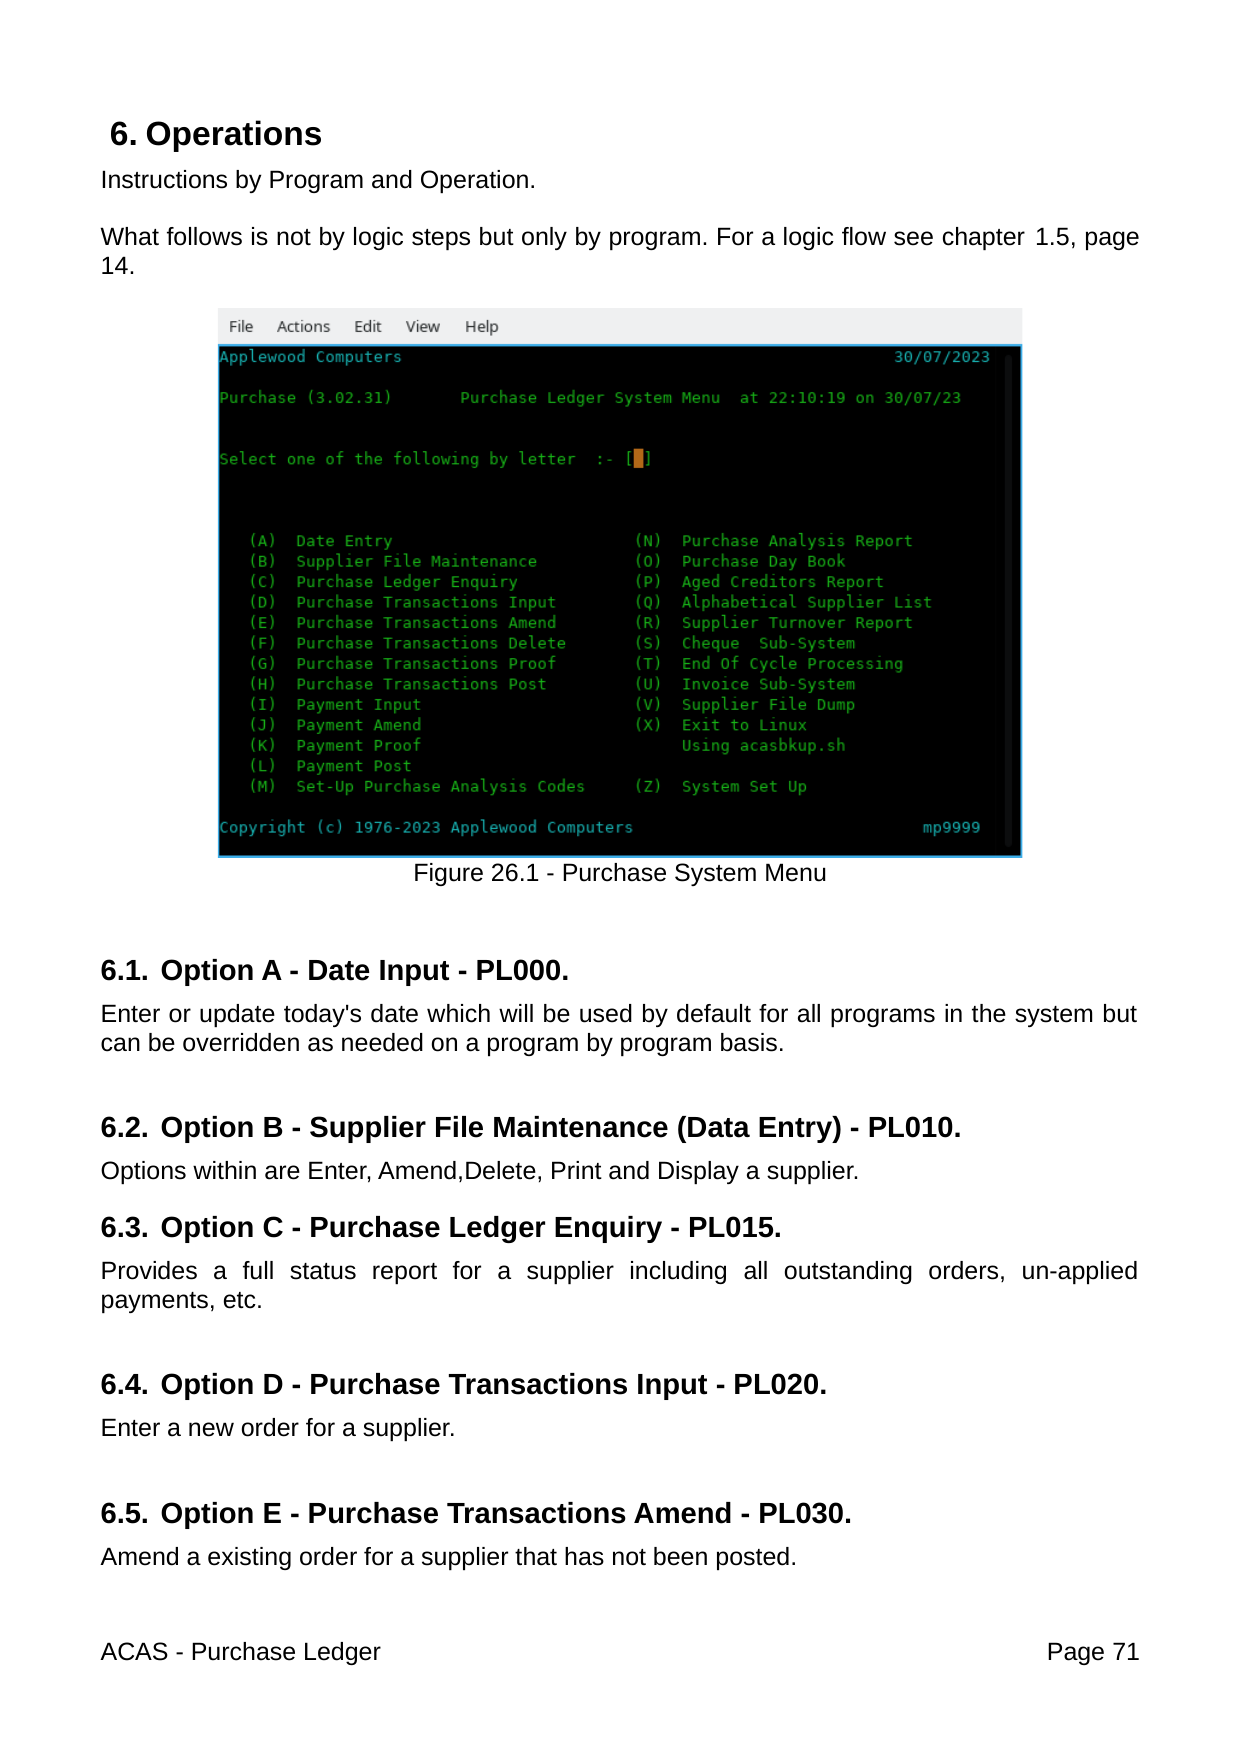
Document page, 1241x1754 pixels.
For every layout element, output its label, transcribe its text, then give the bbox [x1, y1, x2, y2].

text Figure 26.1 - Purchase System Menu [100, 858, 1140, 887]
text Instructions by Program and Operation. [100, 165, 1140, 193]
picture [217, 308, 1023, 858]
subtitle Option C - Purchase Ledger Enquiry - PL015. [100, 1210, 1140, 1243]
subtitle Option E - Purchase Transactions Amend - PL030. [100, 1496, 1140, 1529]
text What follows is not by logic steps but only by program. For a logic flow see chapter 1.5, page 14. [100, 222, 1140, 280]
subtitle Option D - Purchase Transactions Input - PL020. [100, 1367, 1140, 1401]
text Options within are Enter, Amend,Delete, Print and Display a supplier. [100, 1156, 1140, 1185]
subtitle Operations [100, 113, 1140, 152]
text Enter or update today's date which will be used by default for all programs in the system but can be overridden as needed on a program by program basis. [100, 999, 1140, 1056]
subtitle Option A - Date Input - PL000. [100, 953, 1140, 986]
text Amend a existing order for a supplier that has not been posted. [100, 1542, 1140, 1571]
text Provides a full status report for a supplier including all outstanding orders, un-applied payments, etc. [100, 1256, 1140, 1313]
subtitle Option B - Supplier File Maintenance (Data Entry) - PL010. [100, 1110, 1140, 1144]
text Enter a new order for a supplier. [100, 1413, 1140, 1442]
